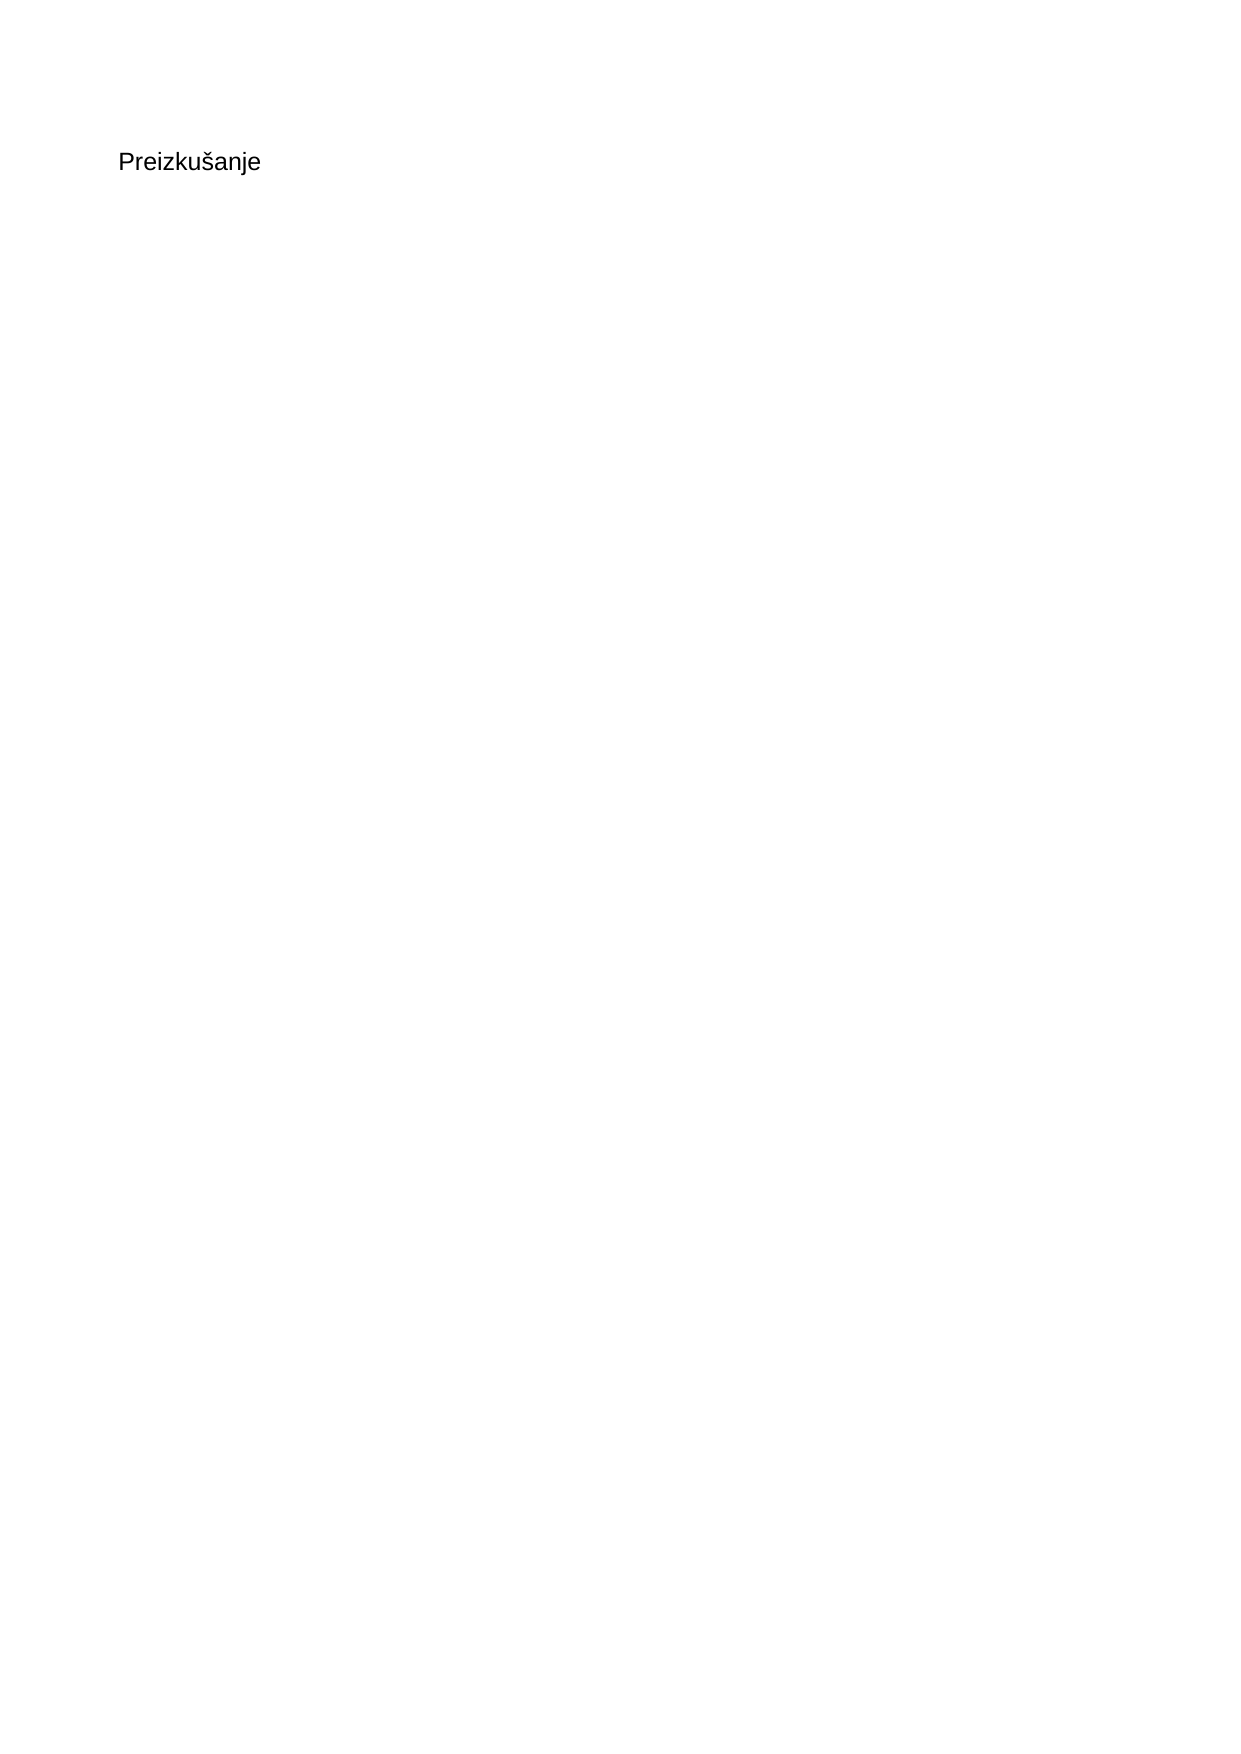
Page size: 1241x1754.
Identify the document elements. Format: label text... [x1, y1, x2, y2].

text Preizkušanje [118, 147, 1122, 176]
